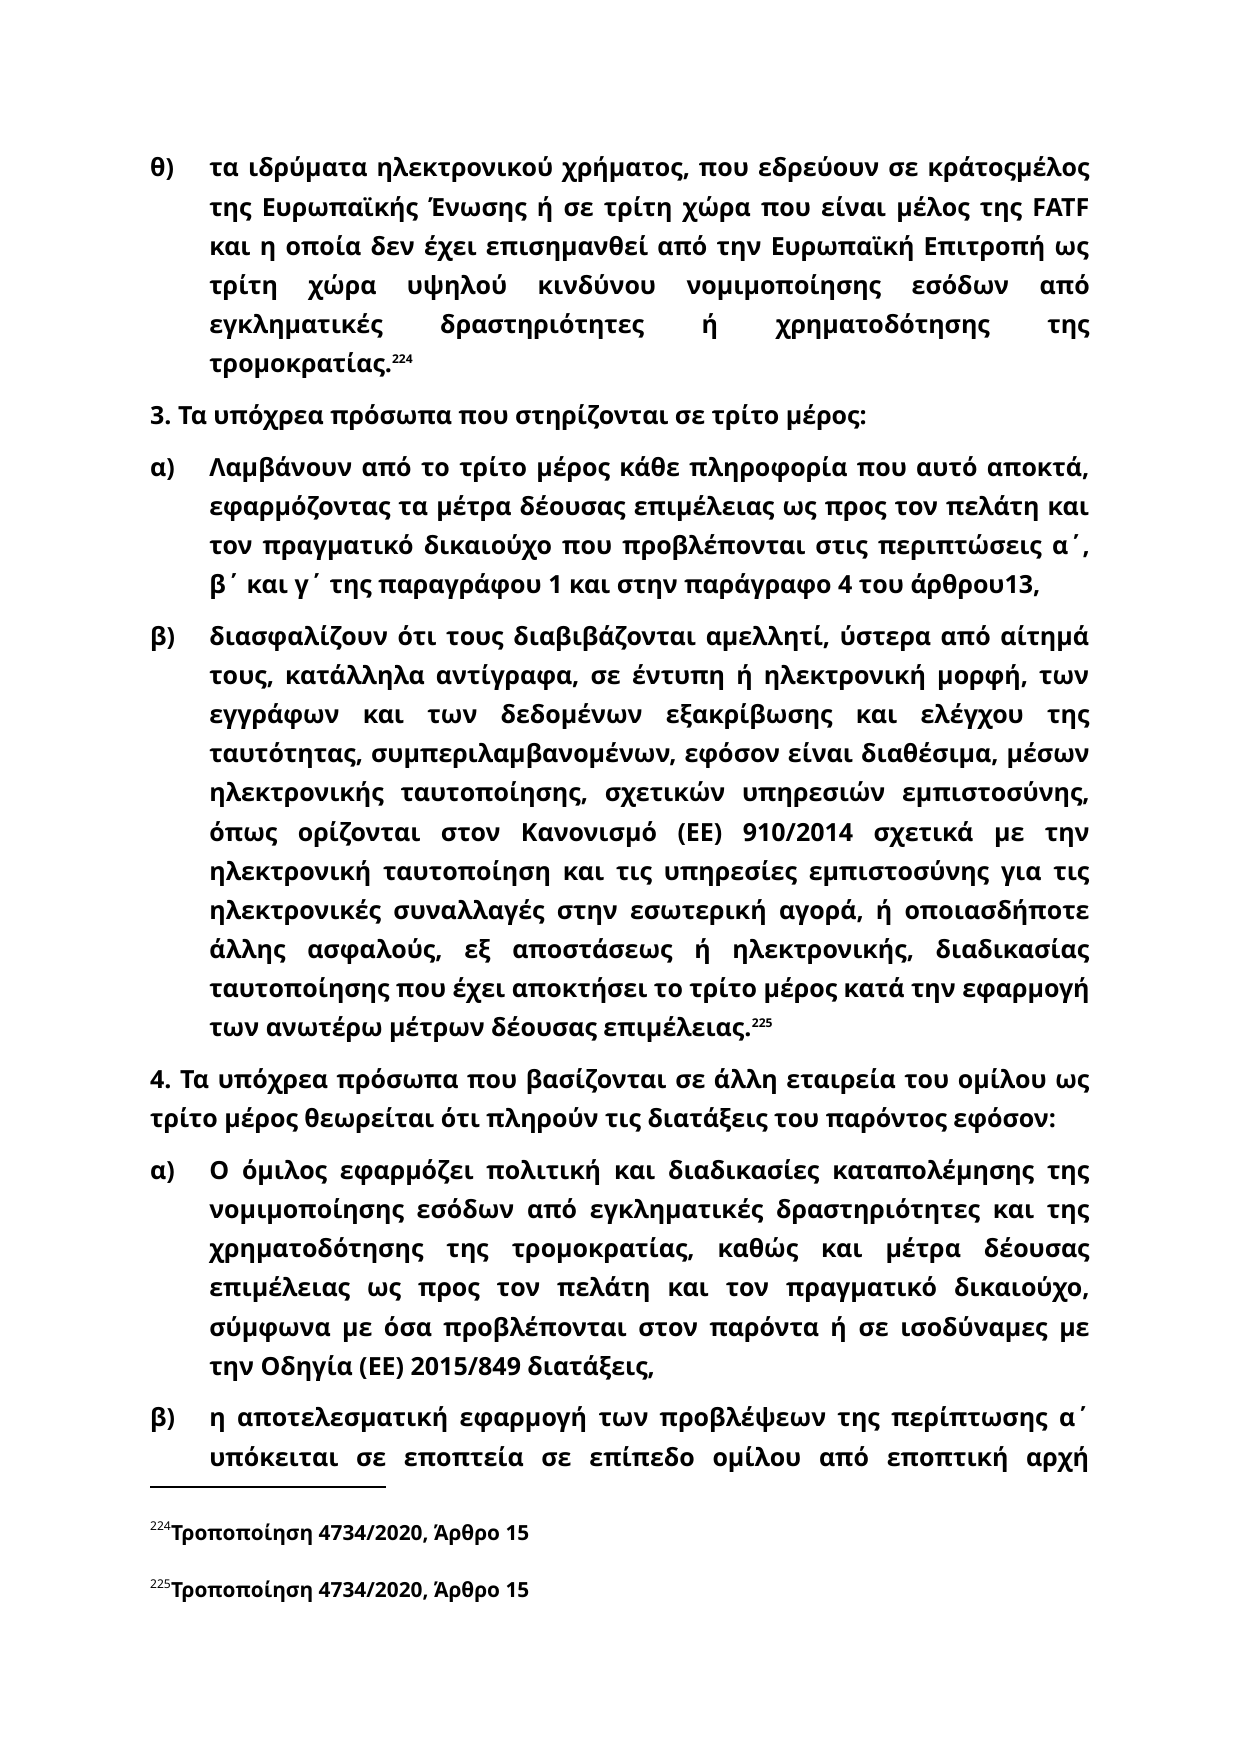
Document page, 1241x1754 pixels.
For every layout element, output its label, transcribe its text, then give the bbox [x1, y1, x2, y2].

text Τροποποίηση 4734/2020, Άρθρο 15 [150, 1576, 1090, 1604]
list θ) τα ιδρύματα ηλεκτρονικού χρήματος, που εδρεύουν σε κράτοςμέλος της Ευρωπαϊκής Ένωσης ή σε τρίτη χώρα που είναι μέλος της FATF και η οποία δεν έχει επισημανθεί από την Ευρωπαϊκή Επιτροπή ως τρίτη χώρα υψηλού κινδύνου νομιμοποίησης εσόδων από εγκληματικές δραστηριότητες ή χρηματοδότησης της τρομοκρατίας. [150, 150, 1090, 380]
text 4. Τα υπόχρεα πρόσωπα που βασίζονται σε άλλη εταιρεία του ομίλου ως τρίτο μέρος θεωρείται ότι πληρούν τις διατάξεις του παρόντος εφόσον: [150, 1062, 1090, 1135]
list β) διασφαλίζουν ότι τους διαβιβάζονται αμελλητί, ύστερα από αίτημά τους, κατάλληλα αντίγραφα, σε έντυπη ή ηλεκτρονική μορφή, των εγγράφων και των δεδομένων εξακρίβωσης και ελέγχου της ταυτότητας, συμπεριλαμβανομένων, εφόσον είναι διαθέσιμα, μέσων ηλεκτρονικής ταυτοποίησης, σχετικών υπηρεσιών εμπιστοσύνης, όπως ορίζονται στον Κανονισμό (ΕΕ) 910/2014 σχετικά με την ηλεκτρονική ταυτοποίηση και τις υπηρεσίες εμπιστοσύνης για τις ηλεκτρονικές συναλλαγές στην εσωτερική αγορά, ή οποιασδήποτε άλλης ασφαλούς, εξ αποστάσεως ή ηλεκτρονικής, διαδικασίας ταυτοποίησης που έχει αποκτήσει το τρίτο μέρος κατά την εφαρμογή των ανωτέρω μέτρων δέουσας επιμέλειας. [150, 618, 1090, 1044]
list α) Ο όμιλος εφαρμόζει πολιτική και διαδικασίες καταπολέμησης της νομιμοποίησης εσόδων από εγκληματικές δραστηριότητες και της χρηματοδότησης της τρομοκρατίας, καθώς και μέτρα δέουσας επιμέλειας ως προς τον πελάτη και τον πραγματικό δικαιούχο, σύμφωνα με όσα προβλέπονται στον παρόντα ή σε ισοδύναμες με την Οδηγία (ΕΕ) 2015/849 διατάξεις, [150, 1152, 1090, 1382]
text Τροποποίηση 4734/2020, Άρθρο 15 [150, 1518, 1090, 1546]
list β) η αποτελεσματική εφαρμογή των προβλέψεων της περίπτωσης α΄ υπόκειται σε εποπτεία σε επίπεδο ομίλου από εποπτική αρχή [150, 1400, 1090, 1473]
text 3. Τα υπόχρεα πρόσωπα που στηρίζονται σε τρίτο μέρος: [150, 397, 1090, 432]
list α) Λαμβάνουν από το τρίτο μέρος κάθε πληροφορία που αυτό αποκτά, εφαρμόζοντας τα μέτρα δέουσας επιμέλειας ως προς τον πελάτη και τον πραγματικό δικαιούχο που προβλέπονται στις περιπτώσεις α΄, β΄ και γ΄ της παραγράφου 1 και στην παράγραφο 4 του άρθρου13, [150, 449, 1090, 601]
